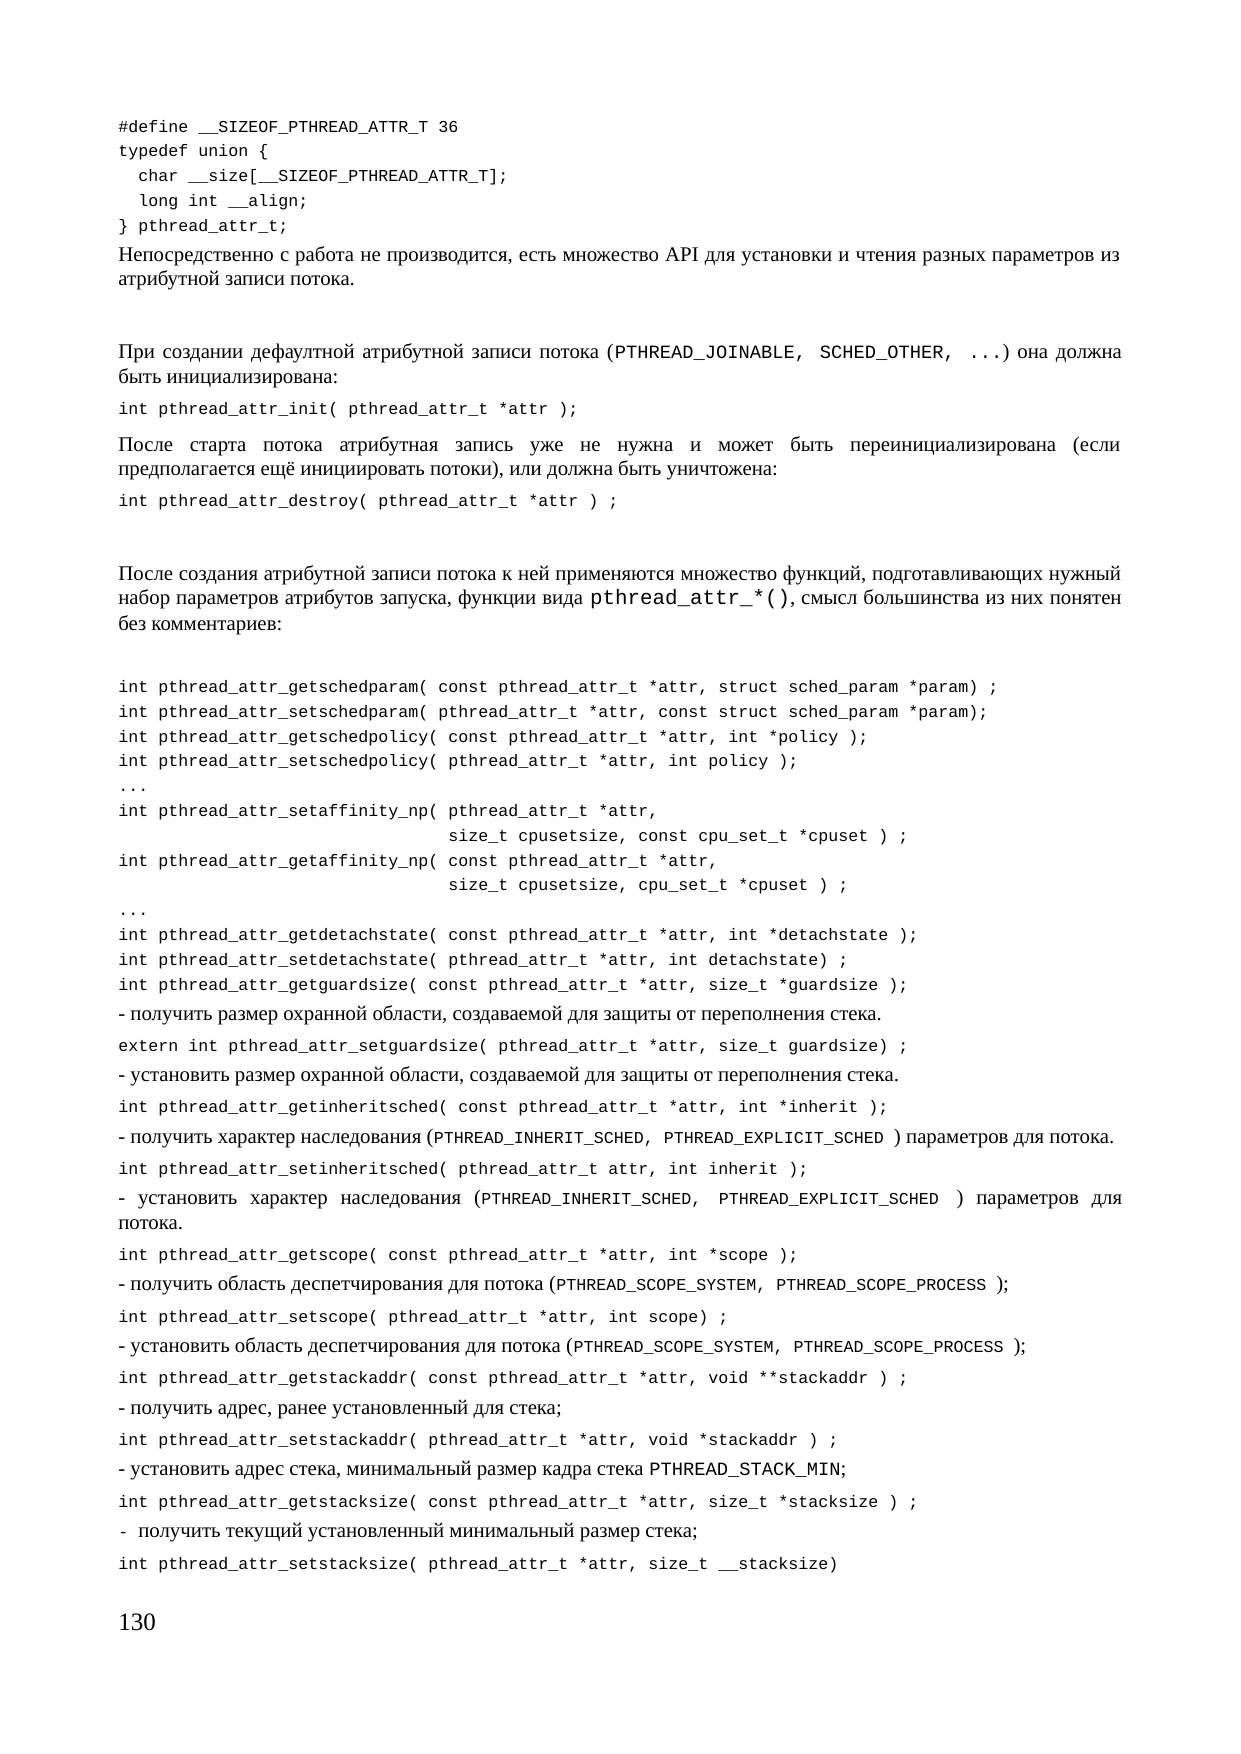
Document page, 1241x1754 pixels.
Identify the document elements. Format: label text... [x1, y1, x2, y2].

text char __size[__SIZEOF_PTHREAD_ATTR_T]; [118, 168, 1122, 187]
text ... [118, 778, 1122, 797]
text int pthread_attr_setstackaddr( pthread_attr_t *attr, void *stackaddr ) ; [118, 1431, 1122, 1450]
text } pthread_attr_t; [118, 217, 1122, 236]
text - получить адрес, ранее установленный для стека; [118, 1395, 1122, 1419]
text - получить характер наследования (PTHREAD_INHERIT_SCHED, PTHREAD_EXPLICIT_SCHED ) параметров для потока. [118, 1123, 1122, 1148]
text ... [118, 902, 1122, 921]
text int pthread_attr_getscope( const pthread_attr_t *attr, int *scope ); [118, 1246, 1122, 1265]
text extern int pthread_attr_setguardsize( pthread_attr_t *attr, size_t guardsize) ; [118, 1037, 1122, 1056]
text int pthread_attr_getschedpolicy( const pthread_attr_t *attr, int *policy ); [118, 728, 1122, 747]
text После старта потока атрибутная запись уже не нужна и может быть переинициализирована (если предполагается ещё инициировать потоки), или должна быть уничтожена: [118, 432, 1122, 480]
text - получить размер охранной области, создаваемой для защиты от переполнения стека. [118, 1001, 1122, 1025]
text int pthread_attr_getdetachstate( const pthread_attr_t *attr, int *detachstate ); [118, 926, 1122, 945]
text - установить размер охранной области, создаваемой для защиты от переполнения стека. [118, 1062, 1122, 1086]
text - установить характер наследования (PTHREAD_INHERIT_SCHED, PTHREAD_EXPLICIT_SCHED ) параметров для потока. [118, 1185, 1122, 1234]
text - установить адрес стека, минимальный размер кадра стека PTHREAD_STACK_MIN; [118, 1456, 1122, 1481]
text int pthread_attr_setinheritsched( pthread_attr_t attr, int inherit ); [118, 1161, 1122, 1179]
text - получить текущий установленный минимальный размер стека; [118, 1518, 1122, 1543]
text После создания атрибутной записи потока к ней применяются множество функций, подготавливающих нужный набор параметров атрибутов запуска, функции вида pthread_attr_*(), смысл большинства из них понятен без комментариев: [118, 561, 1122, 635]
text int pthread_attr_destroy( pthread_attr_t *attr ) ; [118, 493, 1122, 512]
text int pthread_attr_setdetachstate( pthread_attr_t *attr, int detachstate) ; [118, 951, 1122, 970]
text - получить область деспетчирования для потока (PTHREAD_SCOPE_SYSTEM, PTHREAD_SCOPE_PROCESS ); [118, 1271, 1122, 1296]
text Непосредственно с работа не производится, есть множество API для установки и чтения разных параметров из атрибутной записи потока. [118, 242, 1122, 290]
text int pthread_attr_getaffinity_np( const pthread_attr_t *attr, [118, 852, 1122, 871]
text size_t cpusetsize, const cpu_set_t *cpuset ) ; [118, 827, 1122, 846]
text int pthread_attr_setschedparam( pthread_attr_t *attr, const struct sched_param *param); [118, 703, 1122, 722]
text typedef union { [118, 143, 1122, 162]
text long int __align; [118, 192, 1122, 211]
text int pthread_attr_getstacksize( const pthread_attr_t *attr, size_t *stacksize ) ; [118, 1494, 1122, 1512]
text int pthread_attr_getstackaddr( const pthread_attr_t *attr, void **stackaddr ) ; [118, 1370, 1122, 1389]
text size_t cpusetsize, cpu_set_t *cpuset ) ; [118, 877, 1122, 896]
text int pthread_attr_init( pthread_attr_t *attr ); [118, 401, 1122, 420]
text int pthread_attr_getguardsize( const pthread_attr_t *attr, size_t *guardsize ); [118, 976, 1122, 995]
text int pthread_attr_getschedparam( const pthread_attr_t *attr, struct sched_param *param) ; [118, 678, 1122, 697]
text int pthread_attr_getinheritsched( const pthread_attr_t *attr, int *inherit ); [118, 1099, 1122, 1118]
text int pthread_attr_setaffinity_np( pthread_attr_t *attr, [118, 802, 1122, 821]
text int pthread_attr_setschedpolicy( pthread_attr_t *attr, int policy ); [118, 753, 1122, 772]
text int pthread_attr_setstacksize( pthread_attr_t *attr, size_t __stacksize) [118, 1555, 1122, 1574]
text #define __SIZEOF_PTHREAD_ATTR_T 36 [118, 118, 1122, 137]
text int pthread_attr_setscope( pthread_attr_t *attr, int scope) ; [118, 1308, 1122, 1327]
text При создании дефаултной атрибутной записи потока (PTHREAD_JOINABLE, SCHED_OTHER, ...) она должна быть инициализирована: [118, 339, 1122, 388]
text - установить область деспетчирования для потока (PTHREAD_SCOPE_SYSTEM, PTHREAD_SCOPE_PROCESS ); [118, 1333, 1122, 1357]
